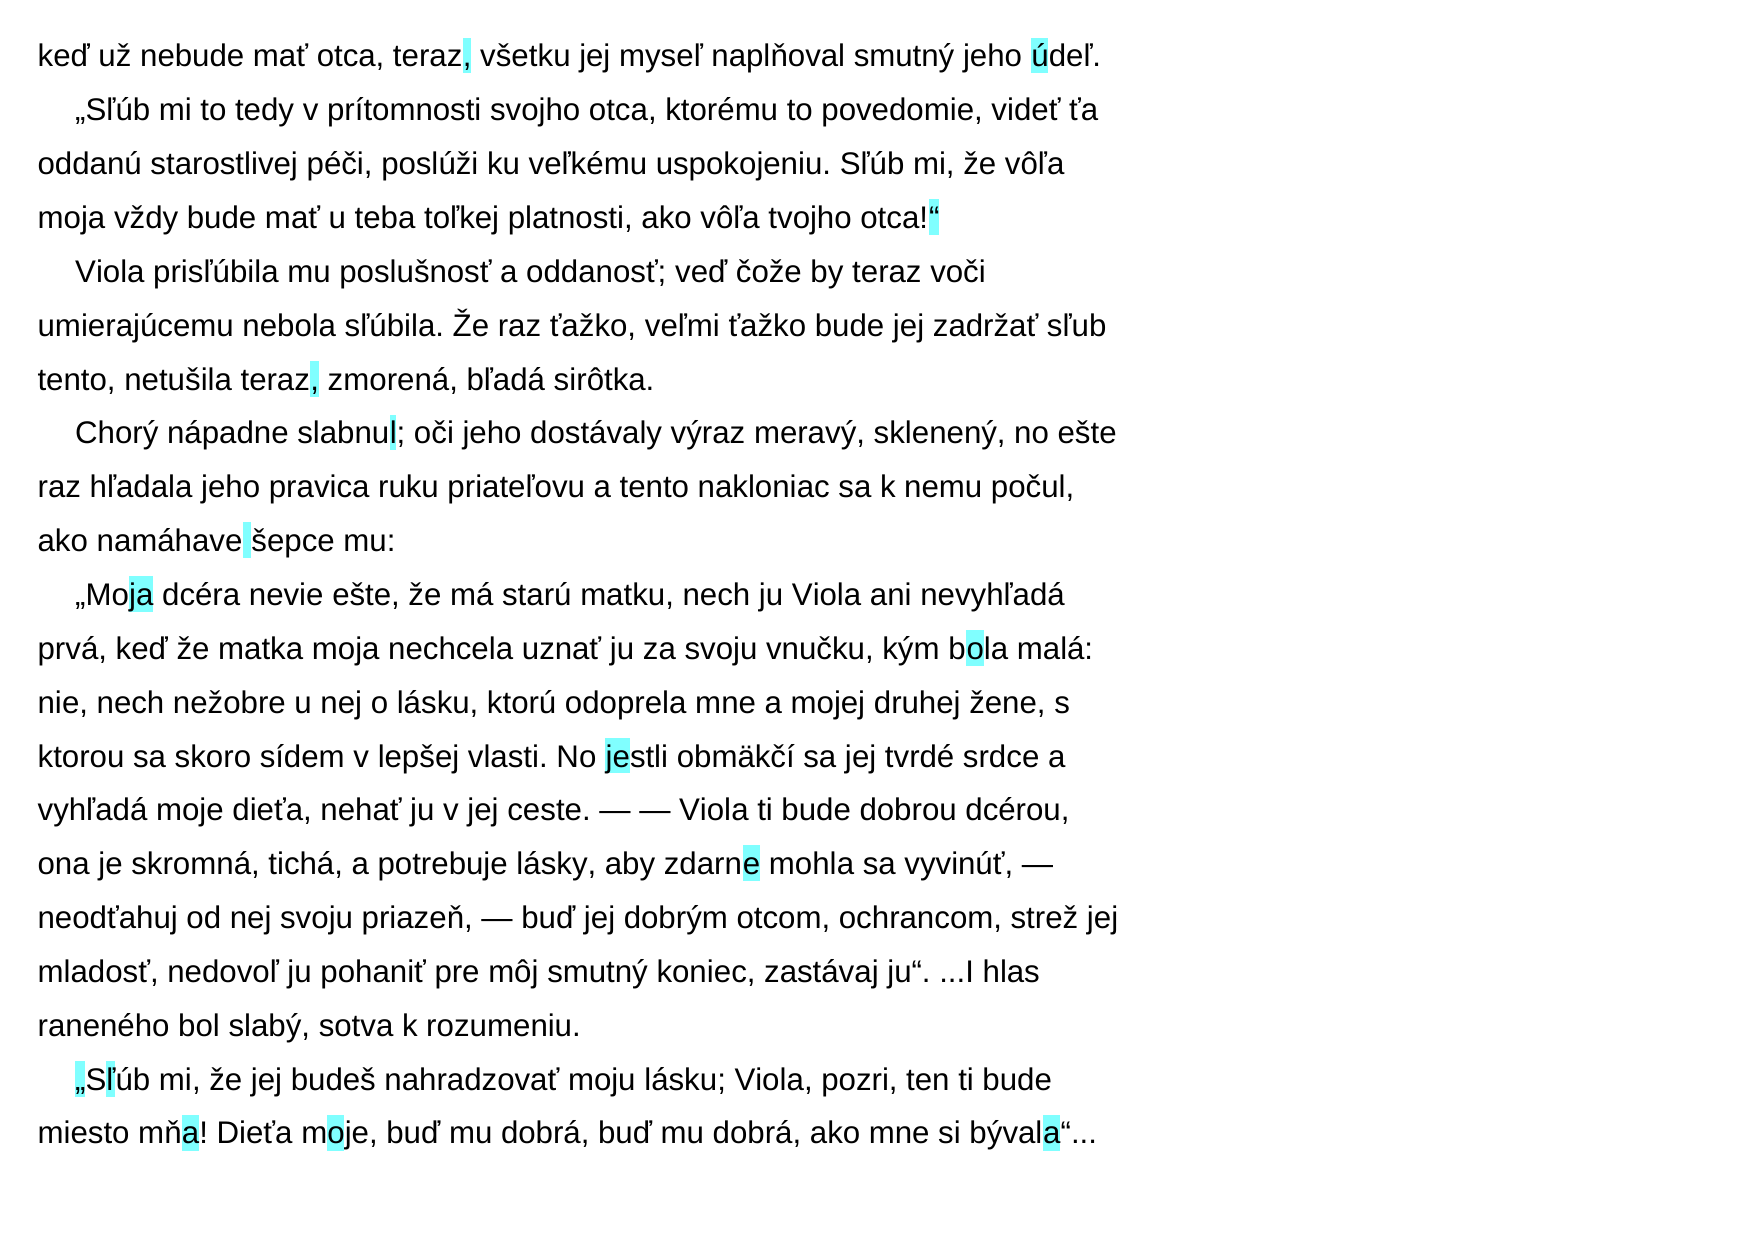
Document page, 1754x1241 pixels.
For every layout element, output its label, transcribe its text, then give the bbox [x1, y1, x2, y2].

text Viola prisľúbila mu poslušnosť a oddanosť; veď čože by teraz voči umierajúcemu nebola sľúbila. Že raz ťažko, veľmi ťažko bude jej zadržať sľub tento, netušila teraz, zmorená, bľadá sirôtka. [37, 253, 1130, 397]
text „Sľúb mi to tedy v prítomnosti svojho otca, ktorému to povedomie, videť ťa oddanú starostlivej péči, poslúži ku veľkému uspokojeniu. Sľúb mi, že vôľa moja vždy bude mať u teba toľkej platnosti, ako vôľa tvojho otca!“ [37, 91, 1130, 235]
text keď už nebude mať otca, teraz, všetku jej myseľ naplňoval smutný jeho údeľ. [37, 37, 1130, 73]
text „Moja dcéra nevie ešte, že má starú matku, nech ju Viola ani nevyhľadá prvá, keď že matka moja nechcela uznať ju za svoju vnučku, kým bola malá: nie, nech nežobre u nej o lásku, ktorú odoprela mne a mojej druhej žene, s ktorou sa skoro sídem v lepšej vlasti. No jestli obmäkčí sa jej tvrdé srdce a vyhľadá moje dieťa, nehať ju v jej ceste. — — Viola ti bude dobrou dcérou, ona je skromná, tichá, a potrebuje lásky, aby zdarne mohla sa vyvinúť, — neodťahuj od nej svoju priazeň, — buď jej dobrým otcom, ochrancom, strež jej mladosť, nedovoľ ju pohaniť pre môj smutný koniec, zastávaj ju“. ...I hlas raneného bol slabý, sotva k rozumeniu. [37, 576, 1130, 1043]
text „Sľúb mi, že jej budeš nahradzovať moju lásku; Viola, pozri, ten ti bude miesto mňa! Dieťa moje, buď mu dobrá, buď mu dobrá, ako mne si bývala“... [37, 1061, 1130, 1151]
text Chorý nápadne slabnul; oči jeho dostávaly výraz meravý, sklenený, no ešte raz hľadala jeho pravica ruku priateľovu a tento nakloniac sa k nemu počul, ako namáhave šepce mu: [37, 414, 1130, 558]
